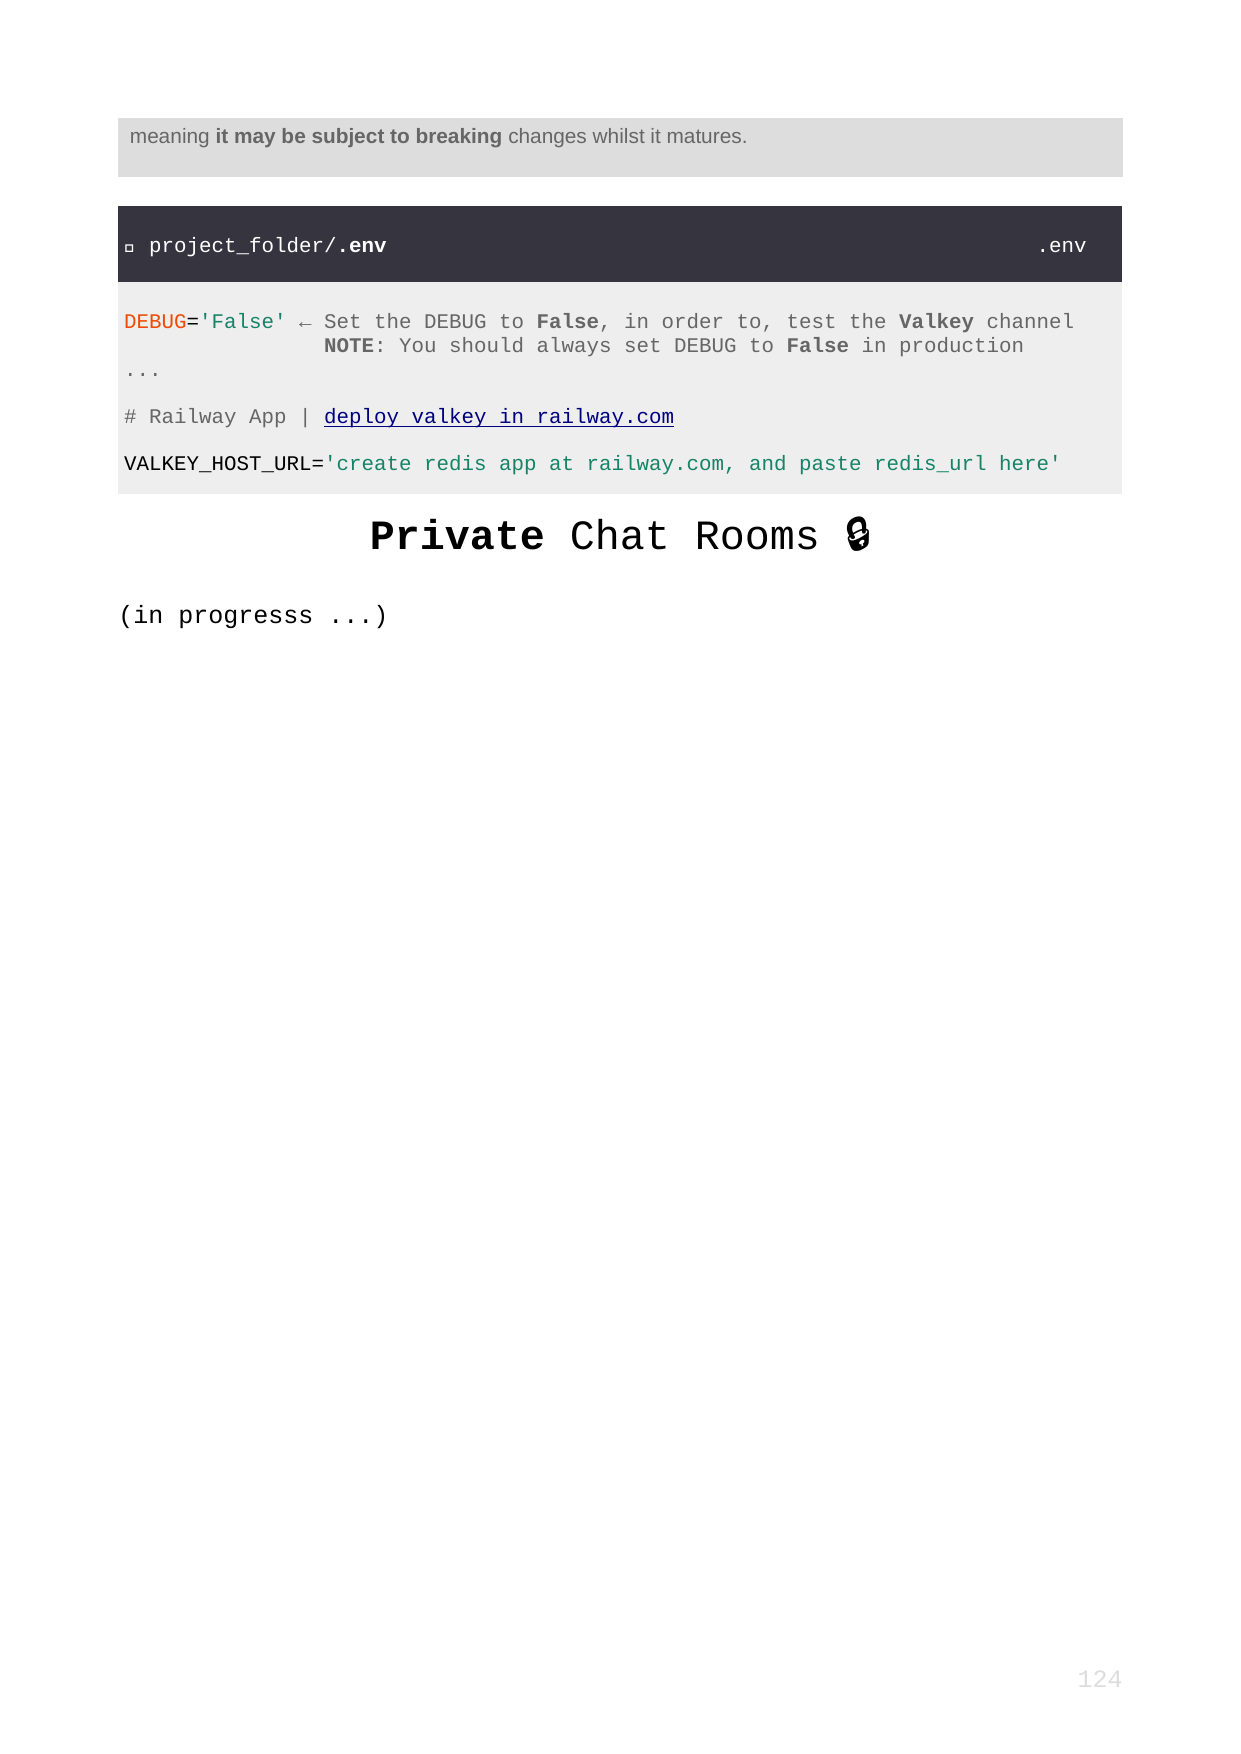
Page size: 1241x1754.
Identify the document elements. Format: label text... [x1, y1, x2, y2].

table_header 📝 project_folder/.env .env [118, 206, 1122, 282]
table_cell DEBUG='False' ← Set the DEBUG to False, in order to, test the Valkey channel NOTE: You should always set DEBUG to False in production ... # Railway App | deploy valkey in railway.com VALKEY_HOST_URL='create redis app at railway.com, and paste redis_url here' [118, 282, 1122, 494]
subtitle Private Chat Rooms 💬📝🔒 [118, 515, 1122, 562]
text (in progresss ...) [118, 603, 1122, 631]
table_cell meaning it may be subject to breaking changes whilst it matures. [118, 118, 1123, 177]
